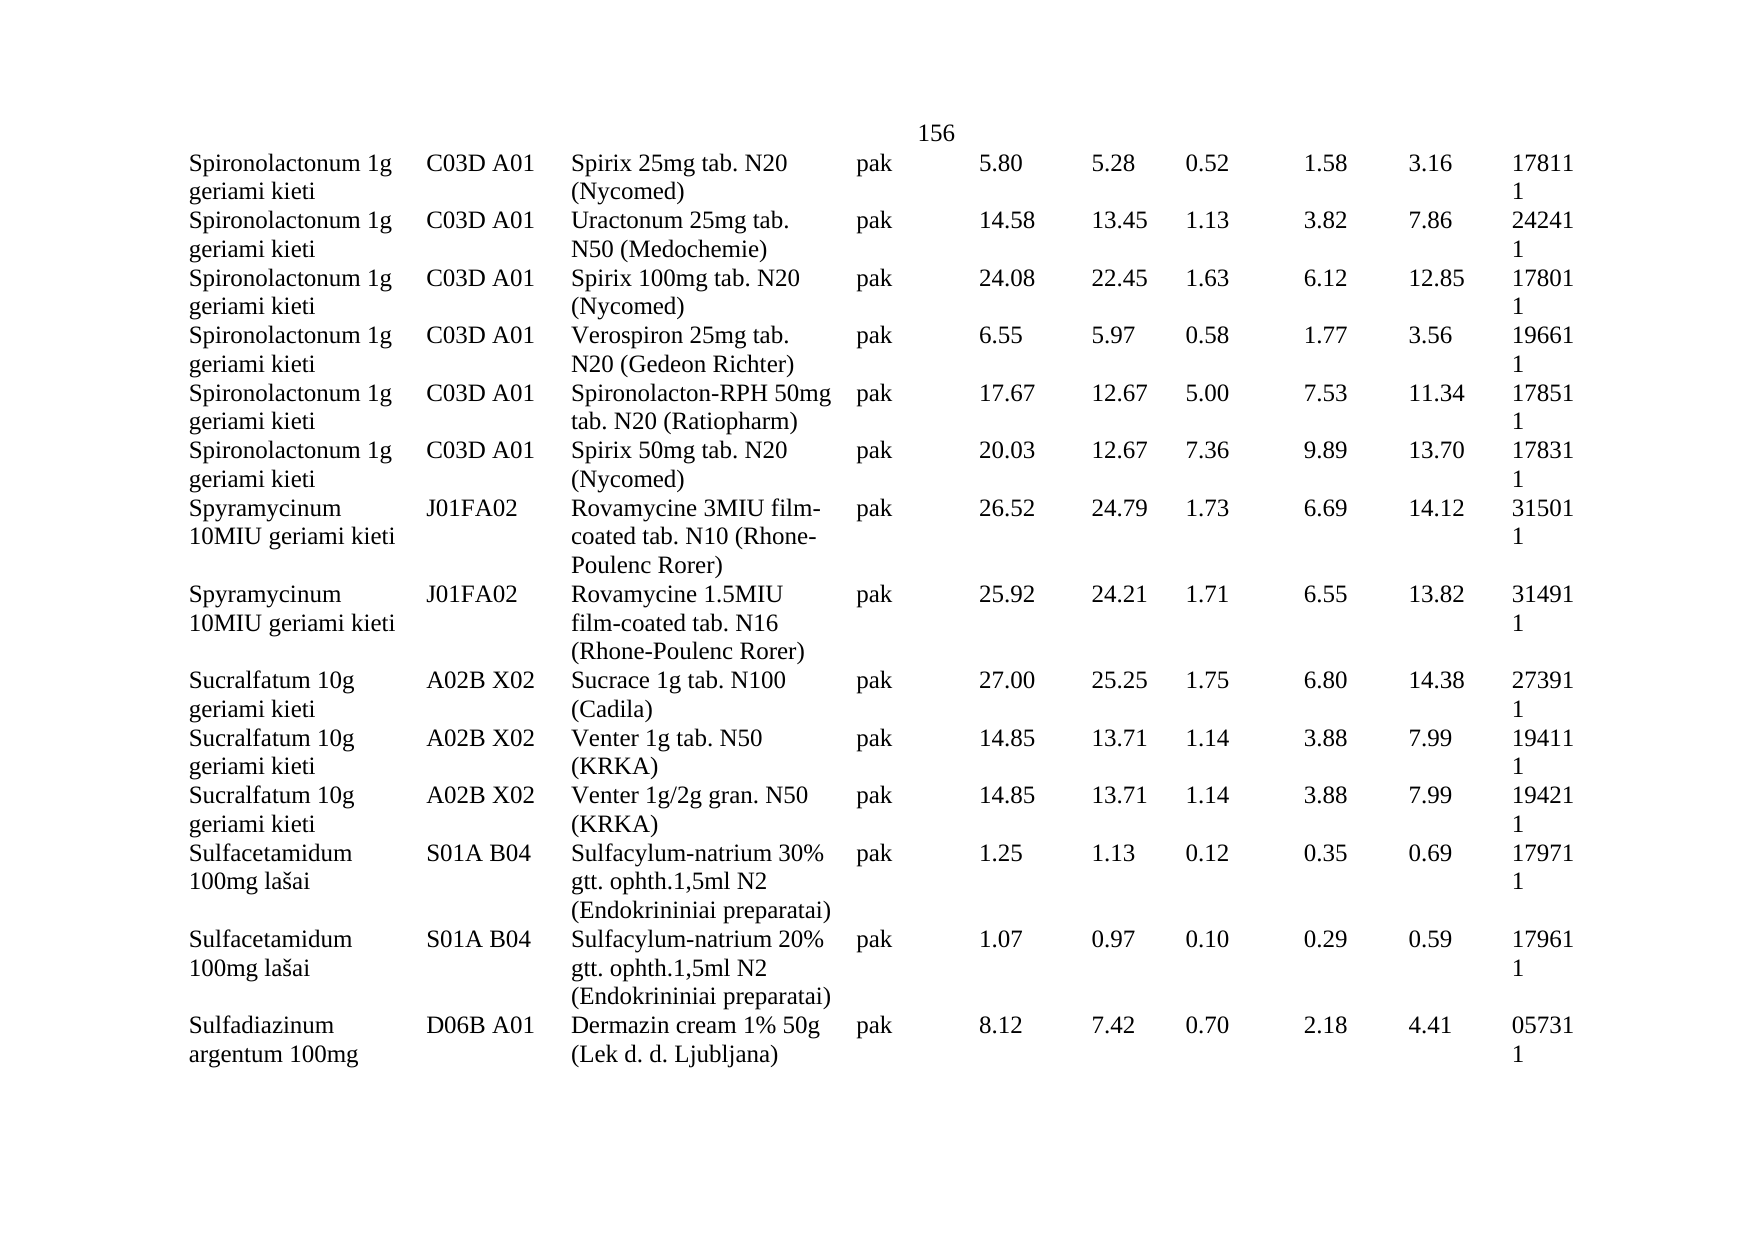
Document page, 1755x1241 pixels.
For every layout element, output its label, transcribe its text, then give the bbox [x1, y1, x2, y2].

table_cell 24.79 [1080, 493, 1174, 579]
table_cell Spironolactonum 1g geriami kieti [177, 263, 415, 320]
table_cell 194211 [1500, 780, 1595, 838]
table_cell 1.07 [968, 924, 1080, 1010]
table_cell 1.25 [968, 838, 1080, 924]
table_cell 13.71 [1080, 780, 1174, 838]
table_cell 14.58 [968, 205, 1080, 263]
table_cell 14.12 [1397, 493, 1500, 579]
table_cell 6.12 [1293, 263, 1397, 320]
table_cell 13.71 [1080, 723, 1174, 780]
table_cell 0.59 [1397, 924, 1500, 1010]
table_cell C03D A01 [415, 148, 559, 205]
table_cell 14.85 [968, 723, 1080, 780]
table_cell Venter 1g tab. N50 (KRKA) [560, 723, 845, 780]
table_cell Sucralfatum 10g geriami kieti [177, 665, 415, 723]
table_cell C03D A01 [415, 378, 559, 435]
table_cell 3.88 [1293, 723, 1397, 780]
table_cell 6.55 [1293, 579, 1397, 665]
table_cell 057311 [1500, 1010, 1595, 1068]
table_cell pak [845, 579, 968, 665]
table_cell 194111 [1500, 723, 1595, 780]
table_cell 8.12 [968, 1010, 1080, 1068]
table_cell 25.25 [1080, 665, 1174, 723]
table_cell Dermazin cream 1% 50g (Lek d. d. Ljubljana) [560, 1010, 845, 1068]
table_cell Spirix 100mg tab. N20 (Nycomed) [560, 263, 845, 320]
table_cell 5.28 [1080, 148, 1174, 205]
table_cell Spironolacton-RPH 50mg tab. N20 (Ratiopharm) [560, 378, 845, 435]
table_cell 1.73 [1174, 493, 1292, 579]
table_cell Sulfadiazinum argentum 100mg [177, 1010, 415, 1068]
table_cell pak [845, 320, 968, 378]
table_cell 1.77 [1293, 320, 1397, 378]
table_cell 0.70 [1174, 1010, 1292, 1068]
table_cell 0.97 [1080, 924, 1174, 1010]
table_cell 0.69 [1397, 838, 1500, 924]
table_cell Spironolactonum 1g geriami kieti [177, 148, 415, 205]
table_cell S01A B04 [415, 924, 559, 1010]
table_cell 6.69 [1293, 493, 1397, 579]
table_cell Uractonum 25mg tab. N50 (Medochemie) [560, 205, 845, 263]
table_cell Sulfacetamidum 100mg lašai [177, 838, 415, 924]
table_cell S01A B04 [415, 838, 559, 924]
table_cell 5.80 [968, 148, 1080, 205]
table_cell C03D A01 [415, 435, 559, 493]
table_cell Sucralfatum 10g geriami kieti [177, 723, 415, 780]
table_cell 178011 [1500, 263, 1595, 320]
table_cell 9.89 [1293, 435, 1397, 493]
table_cell 1.13 [1174, 205, 1292, 263]
table_cell pak [845, 148, 968, 205]
table_cell 0.12 [1174, 838, 1292, 924]
table_cell pak [845, 838, 968, 924]
table_cell 12.67 [1080, 435, 1174, 493]
table_cell 3.16 [1397, 148, 1500, 205]
table_cell pak [845, 723, 968, 780]
table_cell 242411 [1500, 205, 1595, 263]
table_cell 11.34 [1397, 378, 1500, 435]
table_cell 1.75 [1174, 665, 1292, 723]
table_cell 3.56 [1397, 320, 1500, 378]
table_cell 6.55 [968, 320, 1080, 378]
table_cell 314911 [1500, 579, 1595, 665]
table_cell 7.99 [1397, 723, 1500, 780]
table_cell 24.08 [968, 263, 1080, 320]
table_cell 12.85 [1397, 263, 1500, 320]
table_cell 24.21 [1080, 579, 1174, 665]
table_cell C03D A01 [415, 205, 559, 263]
table_cell Sulfacylum-natrium 20% gtt. ophth.1,5ml N2 (Endokrininiai preparatai) [560, 924, 845, 1010]
table_cell Sucrace 1g tab. N100 (Cadila) [560, 665, 845, 723]
table_cell Spironolactonum 1g geriami kieti [177, 378, 415, 435]
table_cell pak [845, 780, 968, 838]
table_cell pak [845, 924, 968, 1010]
table_cell 7.86 [1397, 205, 1500, 263]
table_cell pak [845, 493, 968, 579]
table_cell Sulfacylum-natrium 30% gtt. ophth.1,5ml N2 (Endokrininiai preparatai) [560, 838, 845, 924]
table_cell Spyramycinum 10MIU geriami kieti [177, 493, 415, 579]
table_cell Rovamycine 1.5MIU film-coated tab. N16 (Rhone-Poulenc Rorer) [560, 579, 845, 665]
table_cell A02B X02 [415, 723, 559, 780]
table_cell Verospiron 25mg tab. N20 (Gedeon Richter) [560, 320, 845, 378]
table_cell C03D A01 [415, 320, 559, 378]
table_cell C03D A01 [415, 263, 559, 320]
table_cell 0.35 [1293, 838, 1397, 924]
table_cell 13.70 [1397, 435, 1500, 493]
table_cell 7.99 [1397, 780, 1500, 838]
table_cell 13.45 [1080, 205, 1174, 263]
table_cell 7.42 [1080, 1010, 1174, 1068]
table_cell 1.14 [1174, 780, 1292, 838]
table_cell Spirix 50mg tab. N20 (Nycomed) [560, 435, 845, 493]
table_cell A02B X02 [415, 780, 559, 838]
table_cell 26.52 [968, 493, 1080, 579]
table_cell J01FA02 [415, 493, 559, 579]
table_cell 1.13 [1080, 838, 1174, 924]
table_cell 6.80 [1293, 665, 1397, 723]
table_cell 4.41 [1397, 1010, 1500, 1068]
table_cell pak [845, 205, 968, 263]
table_cell 13.82 [1397, 579, 1500, 665]
table_cell Spironolactonum 1g geriami kieti [177, 435, 415, 493]
table_cell 25.92 [968, 579, 1080, 665]
table_cell pak [845, 263, 968, 320]
table_cell 27.00 [968, 665, 1080, 723]
table_cell 273911 [1500, 665, 1595, 723]
table_cell Spyramycinum 10MIU geriami kieti [177, 579, 415, 665]
table_cell 315011 [1500, 493, 1595, 579]
table_cell Rovamycine 3MIU film-coated tab. N10 (Rhone-Poulenc Rorer) [560, 493, 845, 579]
table_cell Spironolactonum 1g geriami kieti [177, 205, 415, 263]
table_cell D06B A01 [415, 1010, 559, 1068]
table_cell Spirix 25mg tab. N20 (Nycomed) [560, 148, 845, 205]
table_cell 0.29 [1293, 924, 1397, 1010]
table_cell 7.53 [1293, 378, 1397, 435]
table_cell 14.38 [1397, 665, 1500, 723]
table_cell 1.71 [1174, 579, 1292, 665]
table_cell Sucralfatum 10g geriami kieti [177, 780, 415, 838]
table_cell 178311 [1500, 435, 1595, 493]
table_cell 12.67 [1080, 378, 1174, 435]
table_cell 3.82 [1293, 205, 1397, 263]
table_cell 196611 [1500, 320, 1595, 378]
table_cell 179611 [1500, 924, 1595, 1010]
table_cell pak [845, 378, 968, 435]
table_cell 178511 [1500, 378, 1595, 435]
table_cell A02B X02 [415, 665, 559, 723]
table_cell 5.00 [1174, 378, 1292, 435]
table_cell 14.85 [968, 780, 1080, 838]
table_cell 1.14 [1174, 723, 1292, 780]
table_cell pak [845, 435, 968, 493]
table_cell 7.36 [1174, 435, 1292, 493]
table_cell 5.97 [1080, 320, 1174, 378]
table_cell 20.03 [968, 435, 1080, 493]
table_cell 178111 [1500, 148, 1595, 205]
table_cell 22.45 [1080, 263, 1174, 320]
table_cell 0.58 [1174, 320, 1292, 378]
table_cell Venter 1g/2g gran. N50 (KRKA) [560, 780, 845, 838]
table_cell 0.10 [1174, 924, 1292, 1010]
table_cell 1.63 [1174, 263, 1292, 320]
table_cell 2.18 [1293, 1010, 1397, 1068]
table_cell 179711 [1500, 838, 1595, 924]
table_cell J01FA02 [415, 579, 559, 665]
table_cell 3.88 [1293, 780, 1397, 838]
table_cell 1.58 [1293, 148, 1397, 205]
table_cell 17.67 [968, 378, 1080, 435]
table_cell Sulfacetamidum 100mg lašai [177, 924, 415, 1010]
table_cell pak [845, 1010, 968, 1068]
table_cell 0.52 [1174, 148, 1292, 205]
table_cell Spironolactonum 1g geriami kieti [177, 320, 415, 378]
table_cell pak [845, 665, 968, 723]
